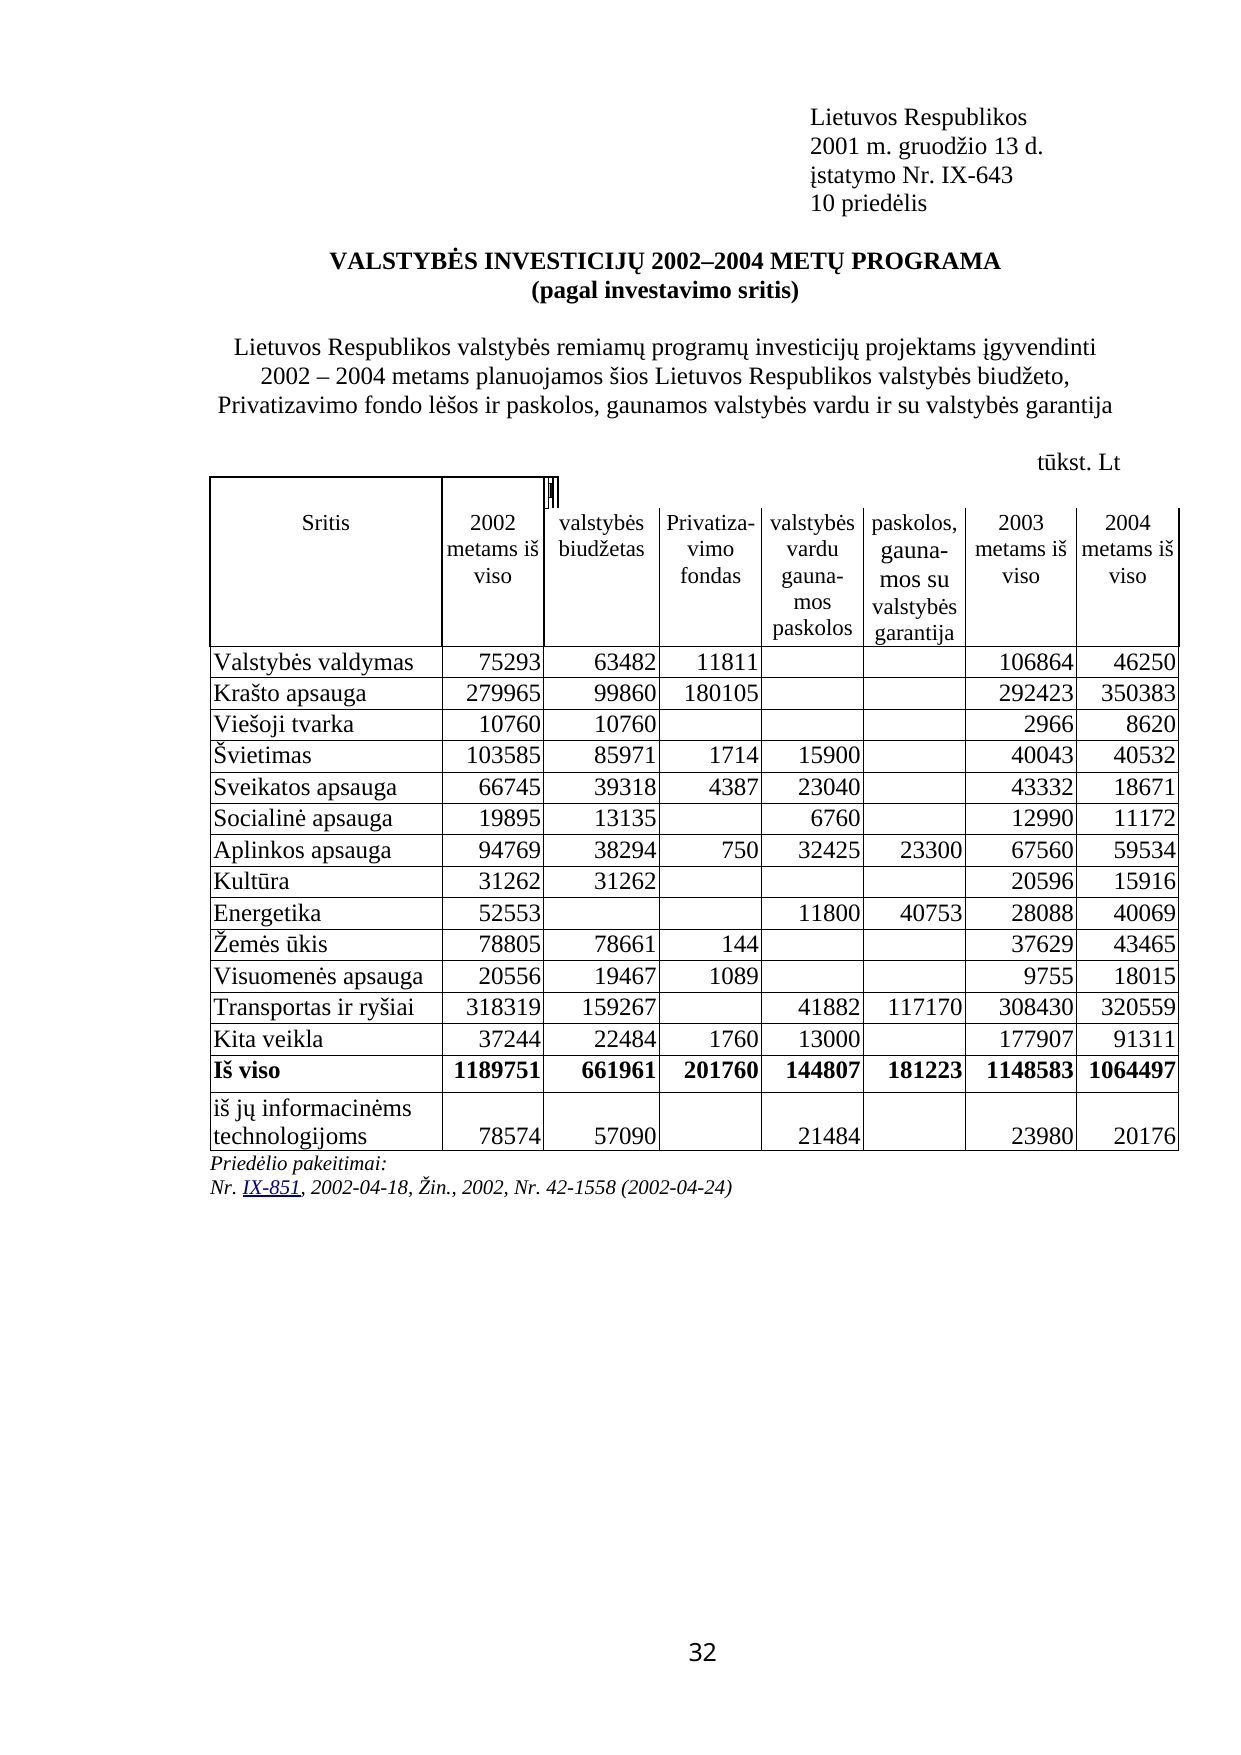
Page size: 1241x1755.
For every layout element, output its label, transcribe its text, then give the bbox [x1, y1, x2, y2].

table_cell Aplinkos apsauga [211, 835, 442, 866]
table_cell [864, 647, 965, 677]
table_cell Kita veikla [211, 1024, 442, 1054]
table_cell paskolos, gauna-mos su valstybės garantija [864, 508, 965, 646]
table_cell 2002 metams iš viso [443, 508, 543, 646]
table_cell 15916 [1077, 867, 1178, 897]
table_cell 40532 [1077, 741, 1178, 771]
table_cell 15900 [762, 741, 863, 771]
table_cell 180105 [660, 678, 761, 708]
table_cell [660, 1093, 761, 1150]
table_cell 9755 [966, 961, 1076, 992]
table_cell 1148583 [966, 1056, 1076, 1092]
table_cell 144807 [762, 1056, 863, 1092]
table_cell 2966 [966, 710, 1076, 740]
table_cell 63482 [544, 647, 659, 677]
table_cell 11800 [762, 898, 863, 929]
table_cell [660, 804, 761, 834]
table_cell [660, 898, 761, 929]
table_cell 750 [660, 835, 761, 866]
table_cell 38294 [544, 835, 659, 866]
table_cell 4387 [660, 773, 761, 803]
table_cell [864, 678, 965, 708]
text tūkst. Lt [210, 447, 1120, 476]
table_cell 66745 [443, 773, 543, 803]
table_cell Transportas ir ryšiai [211, 993, 442, 1023]
table_cell 318319 [443, 993, 543, 1023]
table_cell 59534 [1077, 835, 1178, 866]
table_cell 11811 [660, 647, 761, 677]
table_cell Valstybės valdymas [211, 647, 442, 677]
table_cell 1089 [660, 961, 761, 992]
table_cell 23300 [864, 835, 965, 866]
table_cell Socialinė apsauga [211, 804, 442, 834]
text (pagal investavimo sritis) [210, 275, 1120, 303]
table_cell Iš viso [211, 1056, 442, 1092]
table_cell 91311 [1077, 1024, 1178, 1054]
table_cell [864, 710, 965, 740]
table_cell 292423 [966, 678, 1076, 708]
table_cell valstybės biudžetas [545, 508, 659, 646]
table_cell 1714 [660, 741, 761, 771]
table_cell 31262 [443, 867, 543, 897]
table_cell 94769 [443, 835, 543, 866]
table_cell 159267 [544, 993, 659, 1023]
table_cell 12990 [966, 804, 1076, 834]
table_cell [864, 741, 965, 771]
table_cell 28088 [966, 898, 1076, 929]
table_cell 85971 [544, 741, 659, 771]
table_cell 46250 [1077, 647, 1178, 677]
table_cell [762, 961, 863, 992]
table_cell 18015 [1077, 961, 1178, 992]
table_cell 43332 [966, 773, 1076, 803]
table_cell 20596 [966, 867, 1076, 897]
table_cell 10760 [443, 710, 543, 740]
table_cell [864, 804, 965, 834]
table_cell 99860 [544, 678, 659, 708]
text Priedėlio pakeitimai: [210, 1151, 1120, 1175]
table_cell 117170 [864, 993, 965, 1023]
text 2001 m. gruodžio 13 d. [210, 131, 1120, 160]
table_cell 661961 [544, 1056, 659, 1092]
table_cell Visuomenės apsauga [211, 961, 442, 992]
table_cell 39318 [544, 773, 659, 803]
table_cell valstybės vardu gauna-mos paskolos [762, 508, 863, 646]
table_cell 201760 [660, 1056, 761, 1092]
text įstatymo Nr. IX-643 [210, 160, 1120, 188]
table_cell 67560 [966, 835, 1076, 866]
table_cell 32425 [762, 835, 863, 866]
table_cell 78661 [544, 930, 659, 960]
table_cell 78574 [443, 1093, 543, 1150]
table_cell 2003 metams iš viso [966, 508, 1076, 646]
table_cell 6760 [762, 804, 863, 834]
table_cell Viešoji tvarka [211, 710, 442, 740]
table_cell [864, 1093, 965, 1150]
table_cell 37244 [443, 1024, 543, 1054]
table_cell [762, 710, 863, 740]
table_cell 10760 [544, 710, 659, 740]
table_cell [660, 710, 761, 740]
table_cell 308430 [966, 993, 1076, 1023]
table_cell 52553 [443, 898, 543, 929]
table_cell [762, 647, 863, 677]
table_cell [864, 773, 965, 803]
table_cell 103585 [443, 741, 543, 771]
table_cell 2004 metams iš viso [1077, 508, 1178, 646]
table_cell 23040 [762, 773, 863, 803]
table_cell [762, 867, 863, 897]
table_cell 19895 [443, 804, 543, 834]
table_cell 320559 [1077, 993, 1178, 1023]
table_cell 181223 [864, 1056, 965, 1092]
table_cell Energetika [211, 898, 442, 929]
table_cell 13000 [762, 1024, 863, 1054]
table_cell 8620 [1077, 710, 1178, 740]
table_cell [660, 867, 761, 897]
table_cell 1760 [660, 1024, 761, 1054]
table_cell 11172 [1077, 804, 1178, 834]
table_cell 20556 [443, 961, 543, 992]
table_cell Privatiza-vimo fondas [660, 508, 761, 646]
text Nr. IX-851, 2002-04-18, Žin., 2002, Nr. 42-1558 (2002-04-24) [210, 1175, 1120, 1199]
table_cell iš jų informacinėms technologijoms [211, 1093, 442, 1150]
table_cell 144 [660, 930, 761, 960]
table_cell 40069 [1077, 898, 1178, 929]
table_cell 20176 [1077, 1093, 1178, 1150]
table_cell Sritis [211, 508, 441, 646]
table_cell 75293 [443, 647, 543, 677]
table_cell 40043 [966, 741, 1076, 771]
table_cell 57090 [544, 1093, 659, 1150]
table_cell 31262 [544, 867, 659, 897]
table_cell 41882 [762, 993, 863, 1023]
table_cell [660, 993, 761, 1023]
table_cell 177907 [966, 1024, 1076, 1054]
table_cell Kultūra [211, 867, 442, 897]
table_cell [864, 930, 965, 960]
table_cell 43465 [1077, 930, 1178, 960]
text Lietuvos Respublikos [210, 102, 1120, 131]
table_cell [762, 930, 863, 960]
table_cell 1064497 [1077, 1056, 1178, 1092]
table_cell 279965 [443, 678, 543, 708]
table_cell 350383 [1077, 678, 1178, 708]
table_cell [544, 898, 659, 929]
table_cell 13135 [544, 804, 659, 834]
table_cell 19467 [544, 961, 659, 992]
table_cell 22484 [544, 1024, 659, 1054]
table_cell Sveikatos apsauga [211, 773, 442, 803]
table_cell [762, 678, 863, 708]
table_cell Švietimas [211, 741, 442, 771]
table_cell [864, 1024, 965, 1054]
table_cell [864, 961, 965, 992]
table_header [443, 478, 543, 507]
table_cell 23980 [966, 1093, 1076, 1150]
table_cell 106864 [966, 647, 1076, 677]
table_header [211, 478, 441, 507]
table_cell Krašto apsauga [211, 678, 442, 708]
table_cell Žemės ūkis [211, 930, 442, 960]
table_cell [864, 867, 965, 897]
text VALSTYBĖS INVESTICIJŲ 2002–2004 METŲ PROGRAMA [210, 246, 1120, 275]
table_cell 1189751 [443, 1056, 543, 1092]
table_cell 78805 [443, 930, 543, 960]
table_cell 21484 [762, 1093, 863, 1150]
table_cell 37629 [966, 930, 1076, 960]
text Lietuvos Respublikos valstybės remiamų programų investicijų projektams įgyvendinti 2002 – 2004 metams planuojamos šios Lietuvos Respublikos valstybės biudžeto, Privatizavimo fondo lėšos ir paskolos, gaunamos valstybės vardu ir su valstybės garantija [210, 332, 1120, 418]
table_cell 40753 [864, 898, 965, 929]
table_cell 18671 [1077, 773, 1178, 803]
text 10 priedėlis [210, 188, 1120, 217]
